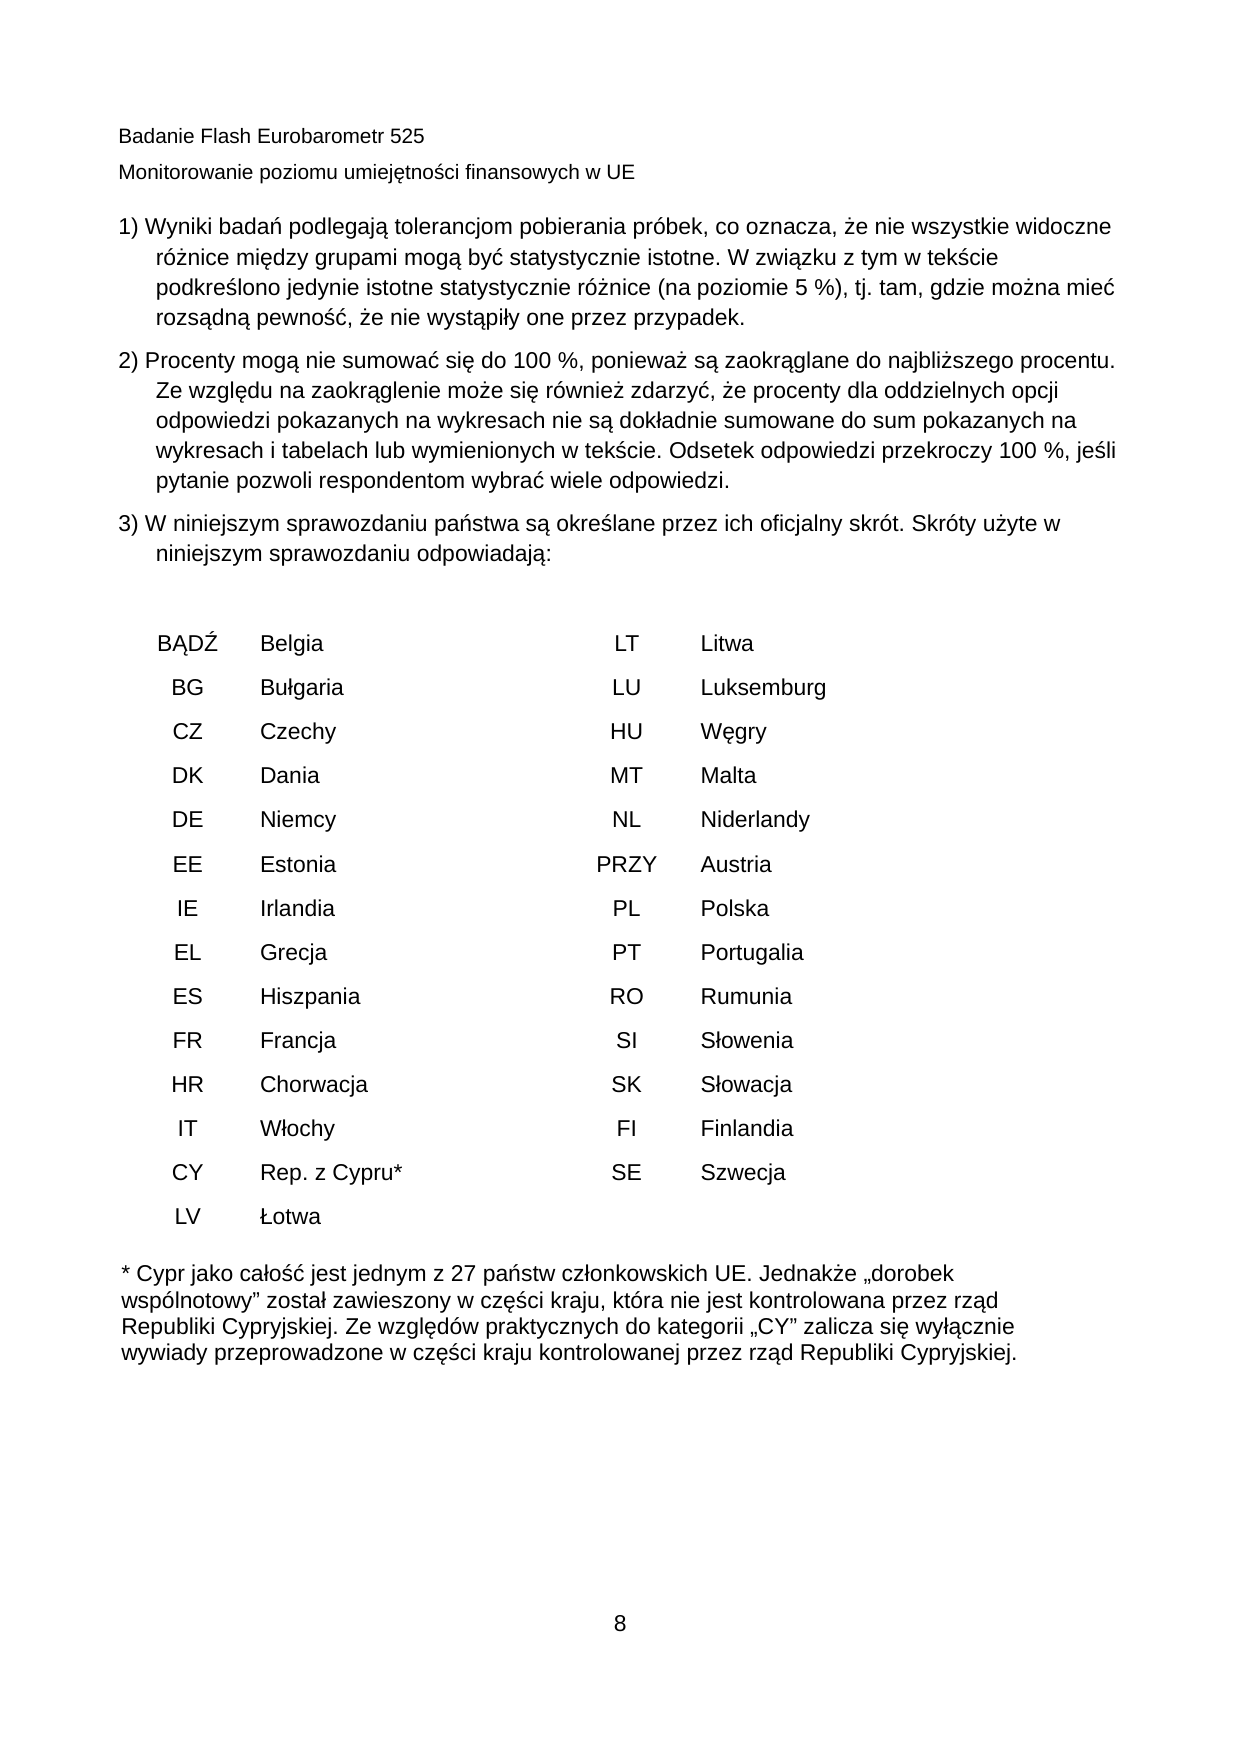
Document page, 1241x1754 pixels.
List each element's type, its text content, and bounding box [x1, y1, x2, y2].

table_cell RO [556, 974, 697, 1018]
table_cell [556, 1194, 697, 1238]
table_cell FI [556, 1106, 697, 1150]
table_cell CZ [118, 710, 257, 753]
table_cell Słowacja [698, 1062, 1046, 1106]
table_cell Rep. z Cypru* [257, 1150, 556, 1194]
text 1) Wyniki badań podlegają tolerancjom pobierania próbek, co oznacza, że nie wszystkie widoczne różnice między grupami mogą być statystycznie istotne. W związku z tym w tekście podkreślono jedynie istotne statystycznie różnice (na poziomie 5 %), tj. tam, gdzie można mieć rozsądną pewność, że nie wystąpiły one przez przypadek. [118, 213, 1122, 330]
table_cell Włochy [257, 1106, 556, 1150]
table_cell Estonia [257, 842, 556, 886]
table_cell IT [118, 1106, 257, 1150]
table_cell Chorwacja [257, 1062, 556, 1106]
table_cell FR [118, 1018, 257, 1062]
table_cell Bułgaria [257, 665, 556, 709]
table_cell HR [118, 1062, 257, 1106]
table_cell Łotwa [257, 1194, 556, 1238]
table_cell IE [118, 886, 257, 930]
table_cell EL [118, 930, 257, 974]
table_cell PRZY [556, 842, 697, 886]
table_cell SE [556, 1150, 697, 1194]
table_header LT [556, 621, 697, 665]
table_cell PT [556, 930, 697, 974]
table_cell Słowenia [698, 1018, 1046, 1062]
table_cell SI [556, 1018, 697, 1062]
table_cell CY [118, 1150, 257, 1194]
table_cell Polska [698, 886, 1046, 930]
table_cell Austria [698, 842, 1046, 886]
table_cell Niderlandy [698, 798, 1046, 842]
table_cell DE [118, 798, 257, 842]
table_cell EE [118, 842, 257, 886]
table_cell MT [556, 754, 697, 798]
table_cell Czechy [257, 710, 556, 753]
table_cell LV [118, 1194, 257, 1238]
table_cell Dania [257, 754, 556, 798]
table_cell Irlandia [257, 886, 556, 930]
table_cell * Cypr jako całość jest jednym z 27 państw członkowskich UE. Jednakże „dorobek wspólnotowy” został zawieszony w części kraju, która nie jest kontrolowana przez rząd Republiki Cypryjskiej. Ze względów praktycznych do kategorii „CY” zalicza się wyłącznie wywiady przeprowadzone w części kraju kontrolowanej przez rząd Republiki Cypryjskiej. [118, 1238, 1046, 1388]
table_cell BG [118, 665, 257, 709]
table_cell LU [556, 665, 697, 709]
table_cell Hiszpania [257, 974, 556, 1018]
table_cell HU [556, 710, 697, 753]
table_cell Niemcy [257, 798, 556, 842]
table_cell Grecja [257, 930, 556, 974]
table_header Litwa [698, 621, 1046, 665]
table_cell PL [556, 886, 697, 930]
table_cell Rumunia [698, 974, 1046, 1018]
table_cell Szwecja [698, 1150, 1046, 1194]
table_cell Finlandia [698, 1106, 1046, 1150]
table_cell SK [556, 1062, 697, 1106]
table_cell Francja [257, 1018, 556, 1062]
text 3) W niniejszym sprawozdaniu państwa są określane przez ich oficjalny skrót. Skróty użyte w niniejszym sprawozdaniu odpowiadają: [118, 510, 1122, 567]
table_cell ES [118, 974, 257, 1018]
table_cell Luksemburg [698, 665, 1046, 709]
table_cell Malta [698, 754, 1046, 798]
text 2) Procenty mogą nie sumować się do 100 %, ponieważ są zaokrąglane do najbliższego procentu. Ze względu na zaokrąglenie może się również zdarzyć, że procenty dla oddzielnych opcji odpowiedzi pokazanych na wykresach nie są dokładnie sumowane do sum pokazanych na wykresach i tabelach lub wymienionych w tekście. Odsetek odpowiedzi przekroczy 100 %, jeśli pytanie pozwoli respondentom wybrać wiele odpowiedzi. [118, 347, 1122, 494]
table_cell Portugalia [698, 930, 1046, 974]
table_cell [698, 1194, 1046, 1238]
table_cell DK [118, 754, 257, 798]
table_cell NL [556, 798, 697, 842]
table_header Belgia [257, 621, 556, 665]
table_header BĄDŹ [118, 621, 257, 665]
table_cell Węgry [698, 710, 1046, 753]
